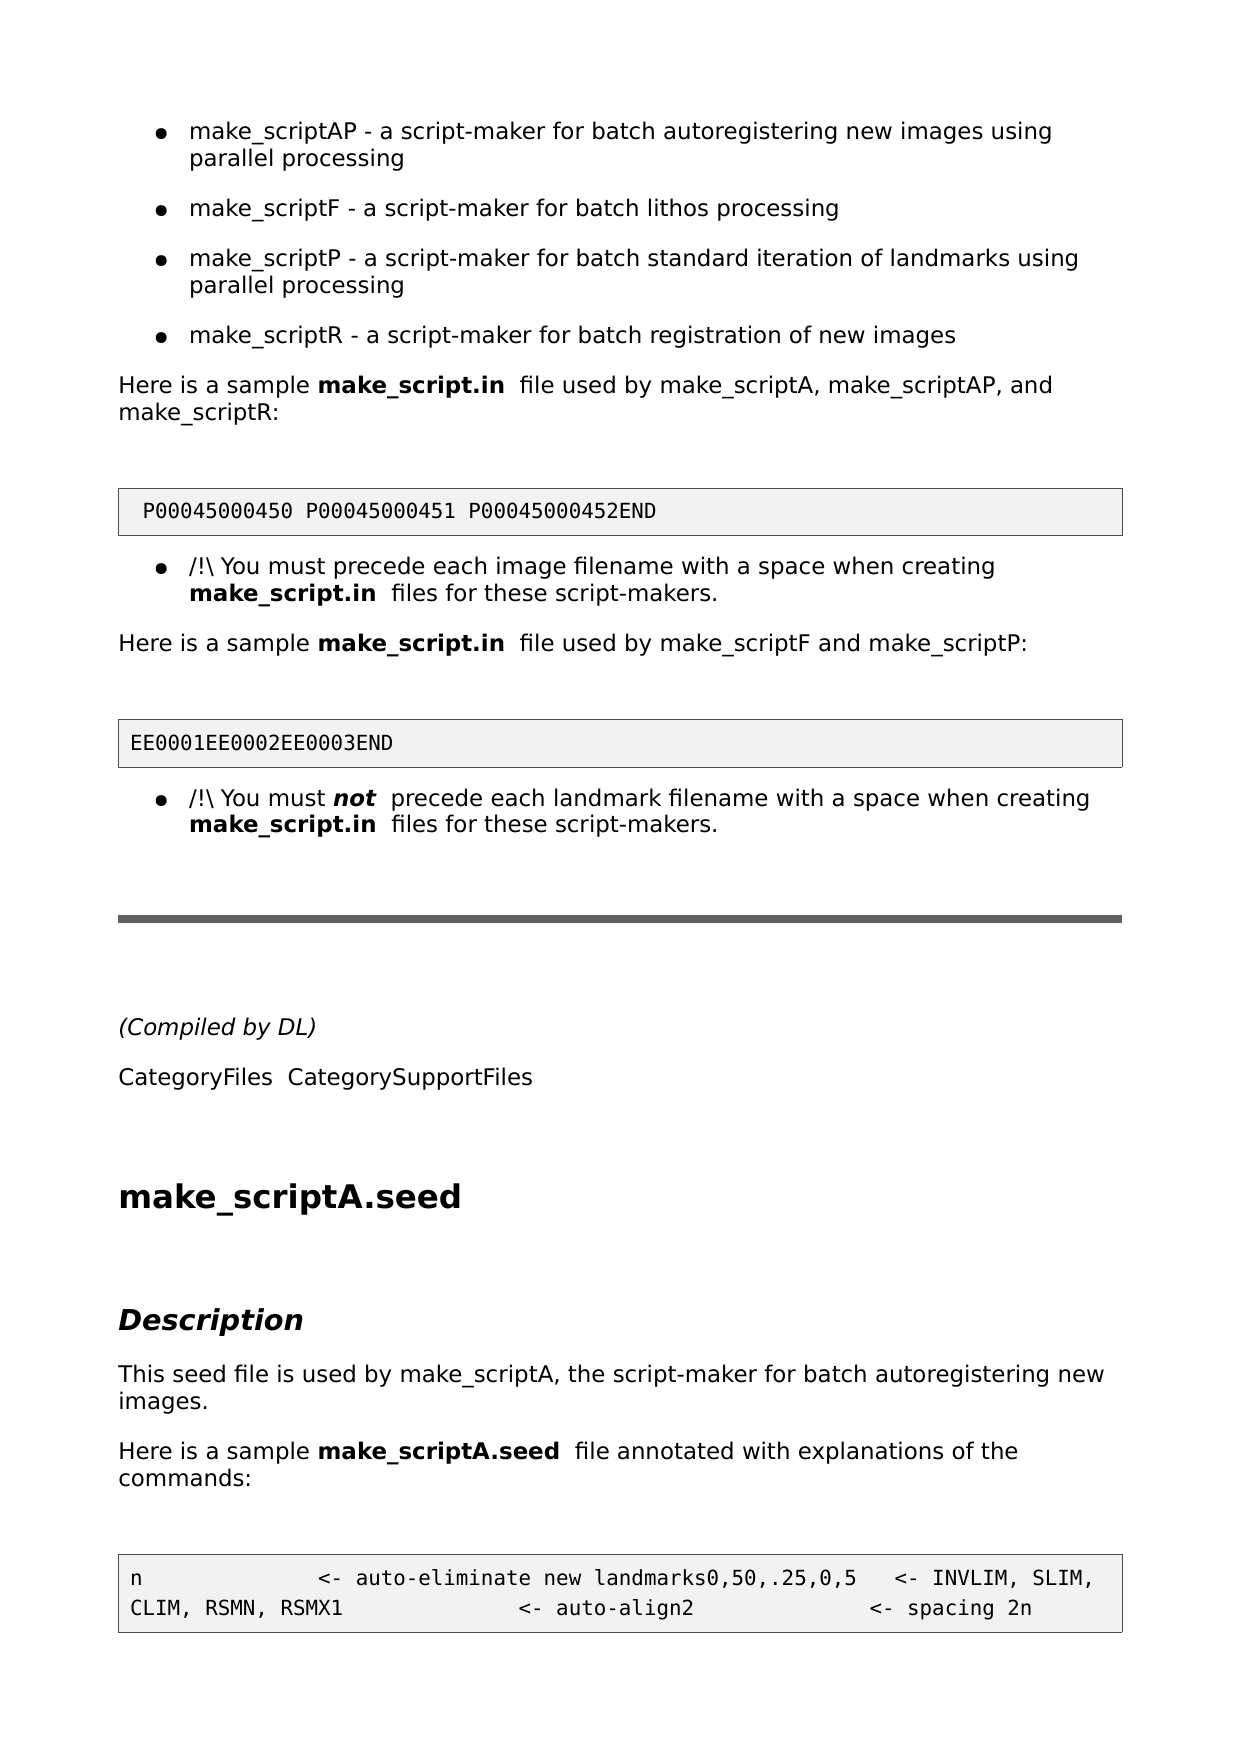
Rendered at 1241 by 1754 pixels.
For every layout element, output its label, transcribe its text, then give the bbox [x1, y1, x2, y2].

text Here is a sample make_script.in file used by make_scriptA, make_scriptAP, and make_scriptR: [118, 372, 1122, 426]
list make_scriptR - a script-maker for batch registration of new images [153, 322, 1122, 349]
text P00045000450 P00045000451 P00045000452END [119, 489, 1122, 535]
text EE0001EE0002EE0003END [119, 720, 1122, 767]
list make_scriptAP - a script-maker for batch autoregistering new images using parallel processing [153, 118, 1122, 171]
text n <- auto-eliminate new landmarks0,50,.25,0,5 <- INVLIM, SLIM, CLIM, RSMN, RSMX1 <- auto-align2 <- spacing 2n [119, 1555, 1122, 1632]
list /!\ You must not precede each landmark filename with a space when creating make_script.in files for these script-makers. [153, 785, 1122, 838]
text Here is a sample make_scriptA.seed file annotated with explanations of the commands: [118, 1438, 1122, 1492]
list /!\ You must precede each image filename with a space when creating make_script.in files for these script-makers. [153, 553, 1122, 607]
subtitle make_scriptA.seed [118, 1178, 1122, 1216]
subtitle Description [118, 1304, 1122, 1337]
text This seed file is used by make_scriptA, the script-maker for batch autoregistering new images. [118, 1361, 1122, 1415]
text Here is a sample make_script.in file used by make_scriptF and make_scriptP: [118, 630, 1122, 657]
text CategoryFiles CategorySupportFiles [118, 1064, 1122, 1091]
text (Compiled by DL) [118, 1014, 1122, 1041]
list make_scriptF - a script-maker for batch lithos processing [153, 195, 1122, 222]
list make_scriptP - a script-maker for batch standard iteration of landmarks using parallel processing [153, 245, 1122, 298]
